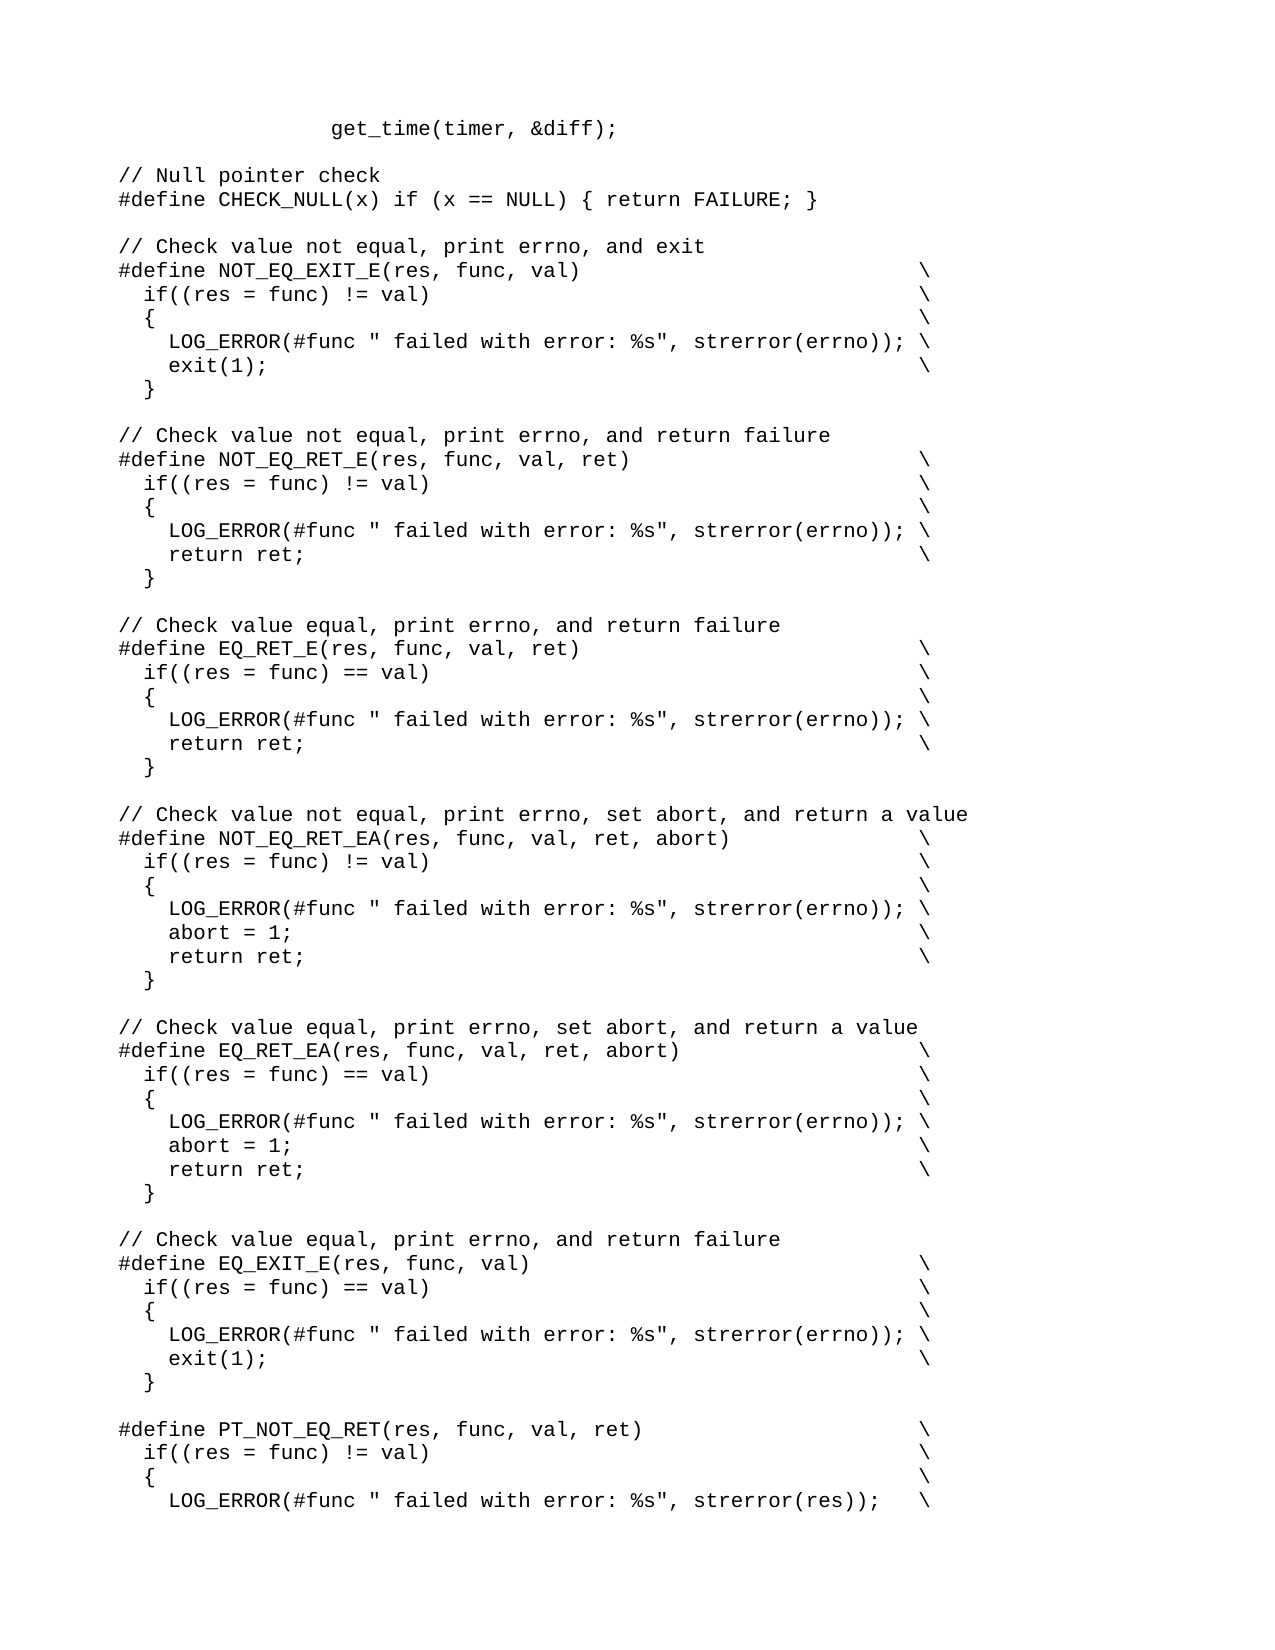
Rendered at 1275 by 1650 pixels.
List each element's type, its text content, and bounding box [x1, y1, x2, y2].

text exit(1); \ [118, 1348, 1157, 1371]
text // Check value equal, print errno, and return failure [118, 1229, 1157, 1253]
text if((res = func) != val) \ [118, 284, 1157, 307]
text { \ [118, 496, 1157, 520]
text abort = 1; \ [118, 922, 1157, 946]
text } [118, 757, 1157, 780]
text abort = 1; \ [118, 1135, 1157, 1158]
text { \ [118, 686, 1157, 709]
text // Check value not equal, print errno, and exit [118, 236, 1157, 260]
text LOG_ERROR(#func " failed with error: %s", strerror(errno)); \ [118, 1324, 1157, 1348]
text LOG_ERROR(#func " failed with error: %s", strerror(errno)); \ [118, 709, 1157, 733]
text LOG_ERROR(#func " failed with error: %s", strerror(errno)); \ [118, 898, 1157, 922]
text { \ [118, 1466, 1157, 1489]
text { \ [118, 1088, 1157, 1111]
text } [118, 1371, 1157, 1395]
text #define EQ_RET_EA(res, func, val, ret, abort) \ [118, 1040, 1157, 1064]
text exit(1); \ [118, 354, 1157, 378]
text #define NOT_EQ_RET_E(res, func, val, ret) \ [118, 449, 1157, 473]
text if((res = func) == val) \ [118, 1064, 1157, 1088]
text // Check value equal, print errno, and return failure [118, 615, 1157, 638]
text #define NOT_EQ_RET_EA(res, func, val, ret, abort) \ [118, 827, 1157, 851]
text // Check value not equal, print errno, and return failure [118, 426, 1157, 449]
text // Check value equal, print errno, set abort, and return a value [118, 1017, 1157, 1040]
text } [118, 567, 1157, 591]
text // Null pointer check [118, 165, 1157, 189]
text { \ [118, 875, 1157, 898]
text #define PT_NOT_EQ_RET(res, func, val, ret) \ [118, 1419, 1157, 1442]
text LOG_ERROR(#func " failed with error: %s", strerror(errno)); \ [118, 331, 1157, 354]
text #define CHECK_NULL(x) if (x == NULL) { return FAILURE; } [118, 189, 1157, 213]
text } [118, 969, 1157, 993]
text LOG_ERROR(#func " failed with error: %s", strerror(errno)); \ [118, 1111, 1157, 1135]
text return ret; \ [118, 1158, 1157, 1182]
text return ret; \ [118, 946, 1157, 969]
text #define EQ_RET_E(res, func, val, ret) \ [118, 638, 1157, 662]
text LOG_ERROR(#func " failed with error: %s", strerror(res)); \ [118, 1489, 1157, 1513]
text } [118, 1182, 1157, 1206]
text LOG_ERROR(#func " failed with error: %s", strerror(errno)); \ [118, 520, 1157, 544]
text get_time(timer, &diff); [118, 118, 1157, 142]
text { \ [118, 307, 1157, 331]
text if((res = func) == val) \ [118, 1277, 1157, 1300]
text #define NOT_EQ_EXIT_E(res, func, val) \ [118, 260, 1157, 284]
text if((res = func) == val) \ [118, 662, 1157, 686]
text } [118, 378, 1157, 402]
text if((res = func) != val) \ [118, 851, 1157, 875]
text // Check value not equal, print errno, set abort, and return a value [118, 804, 1157, 827]
text return ret; \ [118, 544, 1157, 567]
text if((res = func) != val) \ [118, 473, 1157, 496]
text if((res = func) != val) \ [118, 1442, 1157, 1466]
text #define EQ_EXIT_E(res, func, val) \ [118, 1253, 1157, 1277]
text { \ [118, 1300, 1157, 1324]
text return ret; \ [118, 733, 1157, 757]
